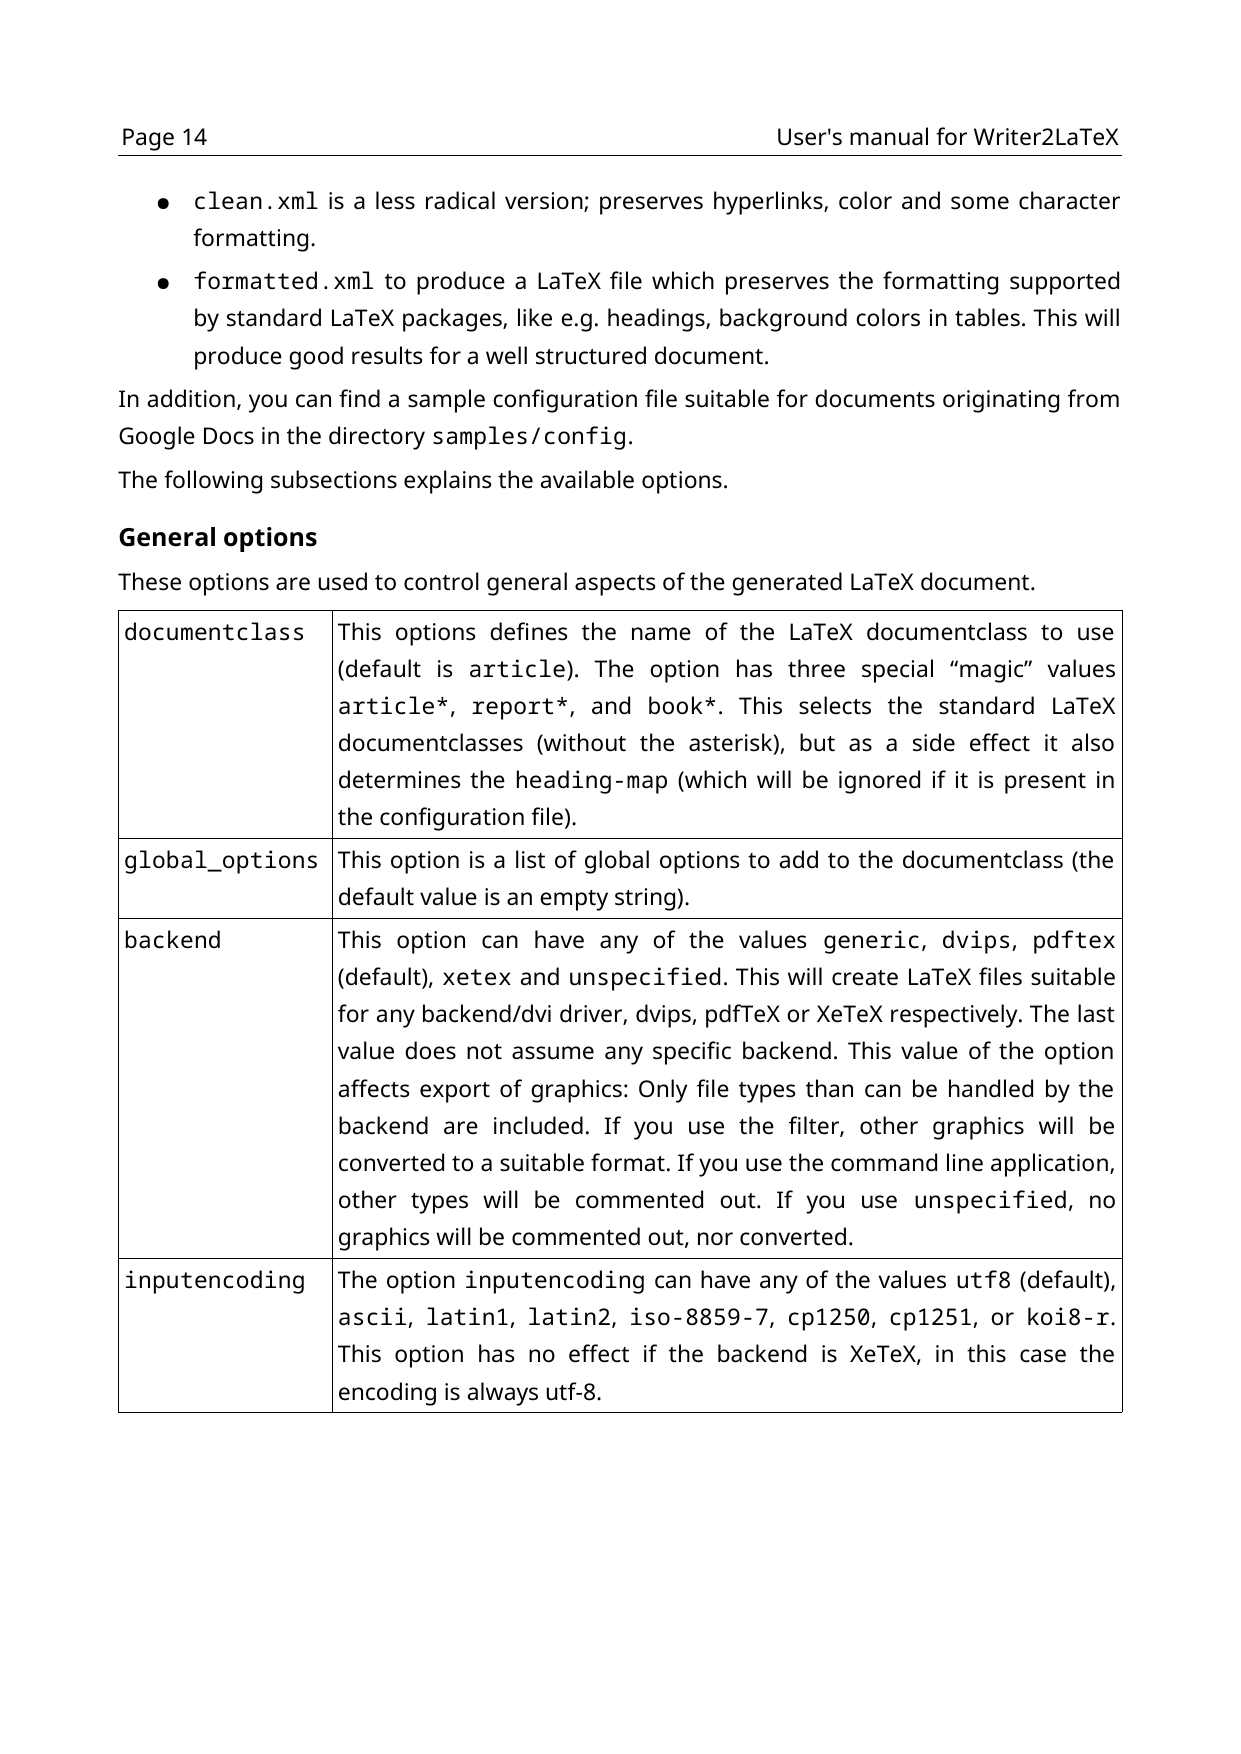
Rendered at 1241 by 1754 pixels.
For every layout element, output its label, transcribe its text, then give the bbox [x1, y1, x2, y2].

list formatted.xml to produce a LaTeX file which preserves the formatting supported by standard LaTeX packages, like e.g. headings, background colors in tables. This will produce good results for a well structured document. [156, 265, 1122, 371]
table_cell This option is a list of global options to add to the documentclass (the default value is an empty string). [333, 839, 1122, 918]
text The following subsections explains the available options. [118, 464, 1122, 495]
table_cell inputencoding [119, 1259, 332, 1412]
table_cell This option can have any of the values generic, dvips, pdftex (default), xetex and unspecified. This will create LaTeX files suitable for any backend/dvi driver, dvips, pdfTeX or XeTeX respectively. The last value does not assume any specific backend. This value of the option affects export of graphics: Only file types than can be handled by the backend are included. If you use the filter, other graphics will be converted to a suitable format. If you use the command line application, other types will be commented out. If you use unspecified, no graphics will be commented out, nor converted. [333, 919, 1122, 1258]
text In addition, you can find a sample configuration file suitable for documents originating from Google Docs in the directory samples/config. [118, 383, 1122, 451]
table_header documentclass [119, 611, 332, 838]
text These options are used to control general aspects of the generated LaTeX document. [118, 566, 1122, 597]
table_header This options defines the name of the LaTeX documentclass to use (default is article). The option has three special “magic” values article*, report*, and book*. This selects the standard LaTeX documentclasses (without the asterisk), but as a side effect it also determines the heading-map (which will be ignored if it is present in the configuration file). [333, 611, 1122, 838]
table_cell global_options [119, 839, 332, 918]
table_cell backend [119, 919, 332, 1258]
subtitle General options [118, 520, 1122, 554]
list clean.xml is a less radical version; preserves hyperlinks, color and some character formatting. [156, 184, 1122, 253]
table_cell The option inputencoding can have any of the values utf8 (default), ascii, latin1, latin2, iso-8859-7, cp1250, cp1251, or koi8-r. This option has no effect if the backend is XeTeX, in this case the encoding is always utf-8. [333, 1259, 1122, 1412]
